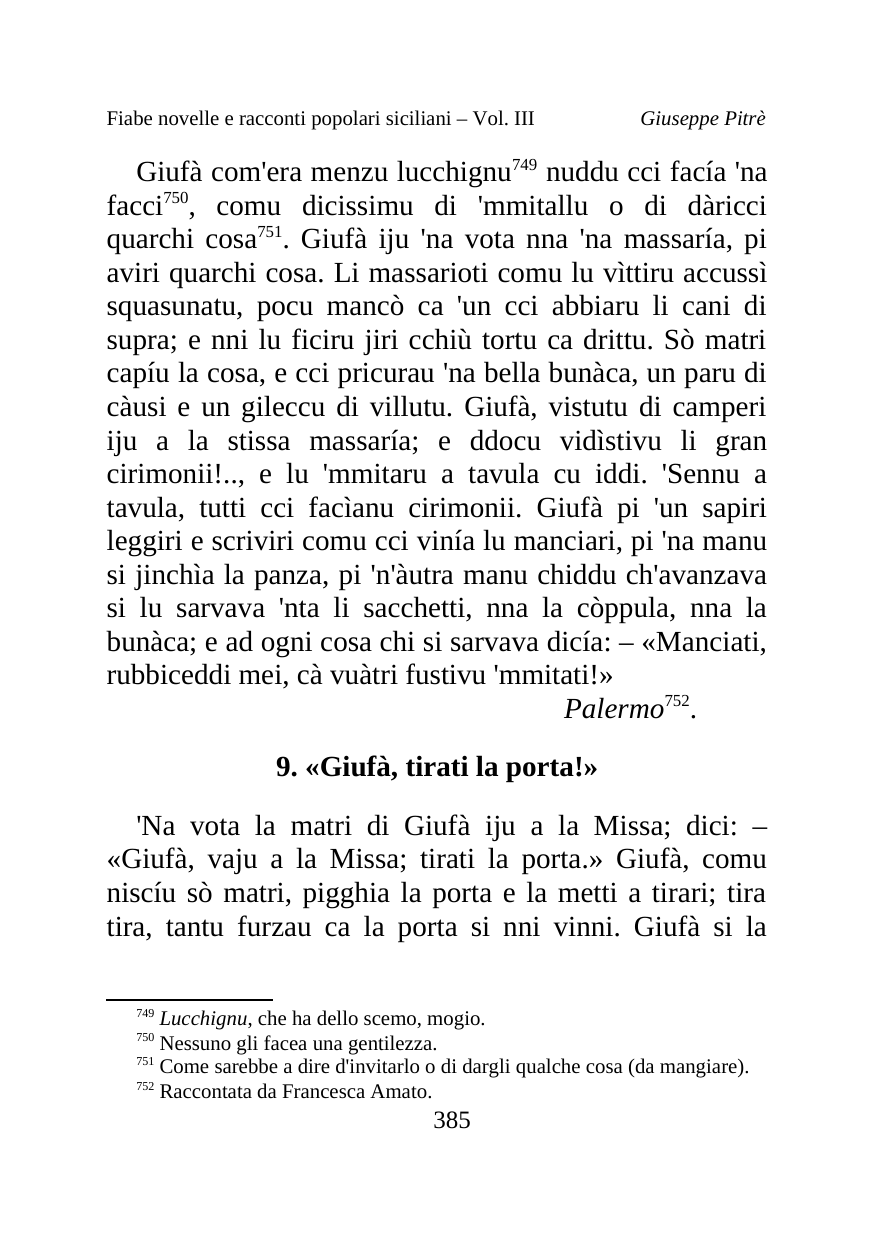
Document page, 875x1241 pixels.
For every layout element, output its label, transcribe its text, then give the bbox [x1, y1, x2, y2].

text Giufà com'era menzu lucchignu nuddu cci facía 'na facci, comu dicissimu di 'mmitallu o di dàricci quarchi cosa. Giufà iju 'na vota nna 'na massaría, pi aviri quarchi cosa. Li massarioti comu lu vìttiru accussì squasunatu, pocu mancò ca 'un cci abbiaru li cani di supra; e nni lu ficiru jiri cchiù tortu ca drittu. Sò matri capíu la cosa, e cci pricurau 'na bella bunàca, un paru di càusi e un gileccu di villutu. Giufà, vistutu di camperi iju a la stissa massaría; e ddocu vidìstivu li gran cirimonii!.., e lu 'mmitaru a tavula cu iddi. 'Sennu a tavula, tutti cci facìanu cirimonii. Giufà pi 'un sapiri leggiri e scriviri comu cci vinía lu manciari, pi 'na manu si jinchìa la panza, pi 'n'àutra manu chiddu ch'avanzava si lu sarvava 'nta li sacchetti, nna la còppula, nna la bunàca; e ad ogni cosa chi si sarvava dicía: – «Manciati, rubbiceddi mei, cà vuàtri fustivu 'mmitati!» [106, 154, 768, 691]
text Raccontata da Francesca Amato. [106, 1078, 768, 1103]
text Nessuno gli facea una gentilezza. [106, 1030, 768, 1054]
text Come sarebbe a dire d'invitarlo o di dargli qualche cosa (da mangiare). [106, 1054, 768, 1078]
text 'Na vota la matri di Giufà iju a la Missa; dici: – «Giufà, vaju a la Missa; tirati la porta.» Giufà, comu niscíu sò matri, pigghia la porta e la metti a tirari; tira tira, tantu furzau ca la porta si nni vinni. Giufà si la [106, 808, 768, 942]
subtitle 9. «Giufà, tirati la porta!» [106, 749, 768, 783]
text Palermo. [106, 691, 768, 724]
text Lucchignu, che ha dello scemo, mogio. [106, 1006, 768, 1030]
